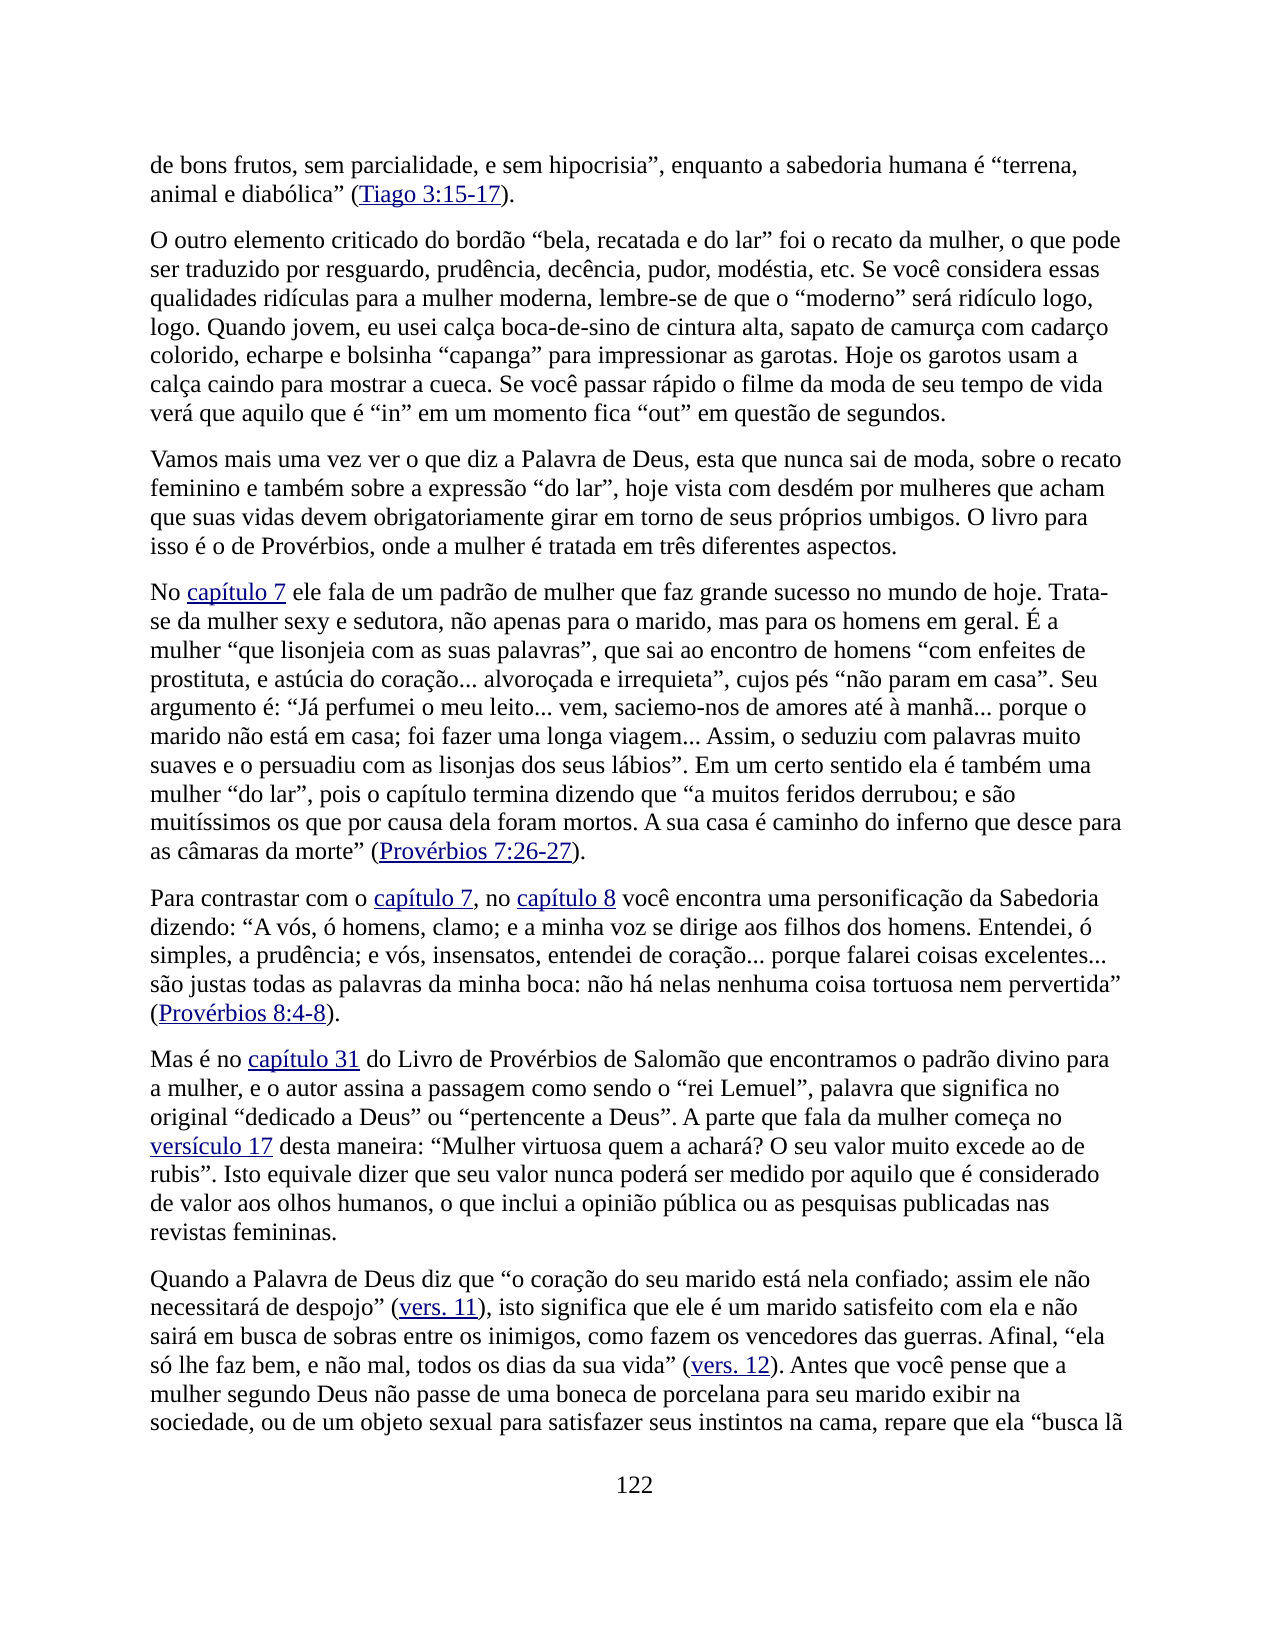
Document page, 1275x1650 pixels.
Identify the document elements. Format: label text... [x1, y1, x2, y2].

text O outro elemento criticado do bordão “bela, recatada e do lar” foi o recato da mulher, o que pode ser traduzido por resguardo, prudência, decência, pudor, modéstia, etc. Se você considera essas qualidades ridículas para a mulher moderna, lembre-se de que o “moderno” será ridículo logo, logo. Quando jovem, eu usei calça boca-de-sino de cintura alta, sapato de camurça com cadarço colorido, echarpe e bolsinha “capanga” para impressionar as garotas. Hoje os garotos usam a calça caindo para mostrar a cueca. Se você passar rápido o filme da moda de seu tempo de vida verá que aquilo que é “in” em um momento fica “out” em questão de segundos. [150, 225, 1125, 427]
text Mas é no capítulo 31 do Livro de Provérbios de Salomão que encontramos o padrão divino para a mulher, e o autor assina a passagem como sendo o “rei Lemuel”, palavra que significa no original “dedicado a Deus” ou “pertencente a Deus”. A parte que fala da mulher começa no versículo 17 desta maneira: “Mulher virtuosa quem a achará? O seu valor muito excede ao de rubis”. Isto equivale dizer que seu valor nunca poderá ser medido por aquilo que é considerado de valor aos olhos humanos, o que inclui a opinião pública ou as pesquisas publicadas nas revistas femininas. [150, 1044, 1125, 1246]
text de bons frutos, sem parcialidade, e sem hipocrisia”, enquanto a sabedoria humana é “terrena, animal e diabólica” (Tiago 3:15-17). [150, 150, 1125, 207]
text Vamos mais uma vez ver o que diz a Palavra de Deus, esta que nunca sai de moda, sobre o recato feminino e também sobre a expressão “do lar”, hoje vista com desdém por mulheres que acham que suas vidas devem obrigatoriamente girar em torno de seus próprios umbigos. O livro para isso é o de Provérbios, onde a mulher é tratada em três diferentes aspectos. [150, 444, 1125, 559]
text No capítulo 7 ele fala de um padrão de mulher que faz grande sucesso no mundo de hoje. Trata-se da mulher sexy e sedutora, não apenas para o marido, mas para os homens em geral. É a mulher “que lisonjeia com as suas palavras”, que sai ao encontro de homens “com enfeites de prostituta, e astúcia do coração... alvoroçada e irrequieta”, cujos pés “não param em casa”. Seu argumento é: “Já perfumei o meu leito... vem, saciemo-nos de amores até à manhã... porque o marido não está em casa; foi fazer uma longa viagem... Assim, o seduziu com palavras muito suaves e o persuadiu com as lisonjas dos seus lábios”. Em um certo sentido ela é também uma mulher “do lar”, pois o capítulo termina dizendo que “a muitos feridos derrubou; e são muitíssimos os que por causa dela foram mortos. A sua casa é caminho do inferno que desce para as câmaras da morte” (Provérbios 7:26-27). [150, 577, 1125, 865]
text Para contrastar com o capítulo 7, no capítulo 8 você encontra uma personificação da Sabedoria dizendo: “A vós, ó homens, clamo; e a minha voz se dirige aos filhos dos homens. Entendei, ó simples, a prudência; e vós, insensatos, entendei de coração... porque falarei coisas excelentes... são justas todas as palavras da minha boca: não há nelas nenhuma coisa tortuosa nem pervertida” (Provérbios 8:4-8). [150, 883, 1125, 1027]
text Quando a Palavra de Deus diz que “o coração do seu marido está nela confiado; assim ele não necessitará de despojo” (vers. 11), isto significa que ele é um marido satisfeito com ela e não sairá em busca de sobras entre os inimigos, como fazem os vencedores das guerras. Afinal, “ela só lhe faz bem, e não mal, todos os dias da sua vida” (vers. 12). Antes que você pense que a mulher segundo Deus não passe de uma boneca de porcelana para seu marido exibir na sociedade, ou de um objeto sexual para satisfazer seus instintos na cama, repare que ela “busca lã [150, 1264, 1125, 1436]
